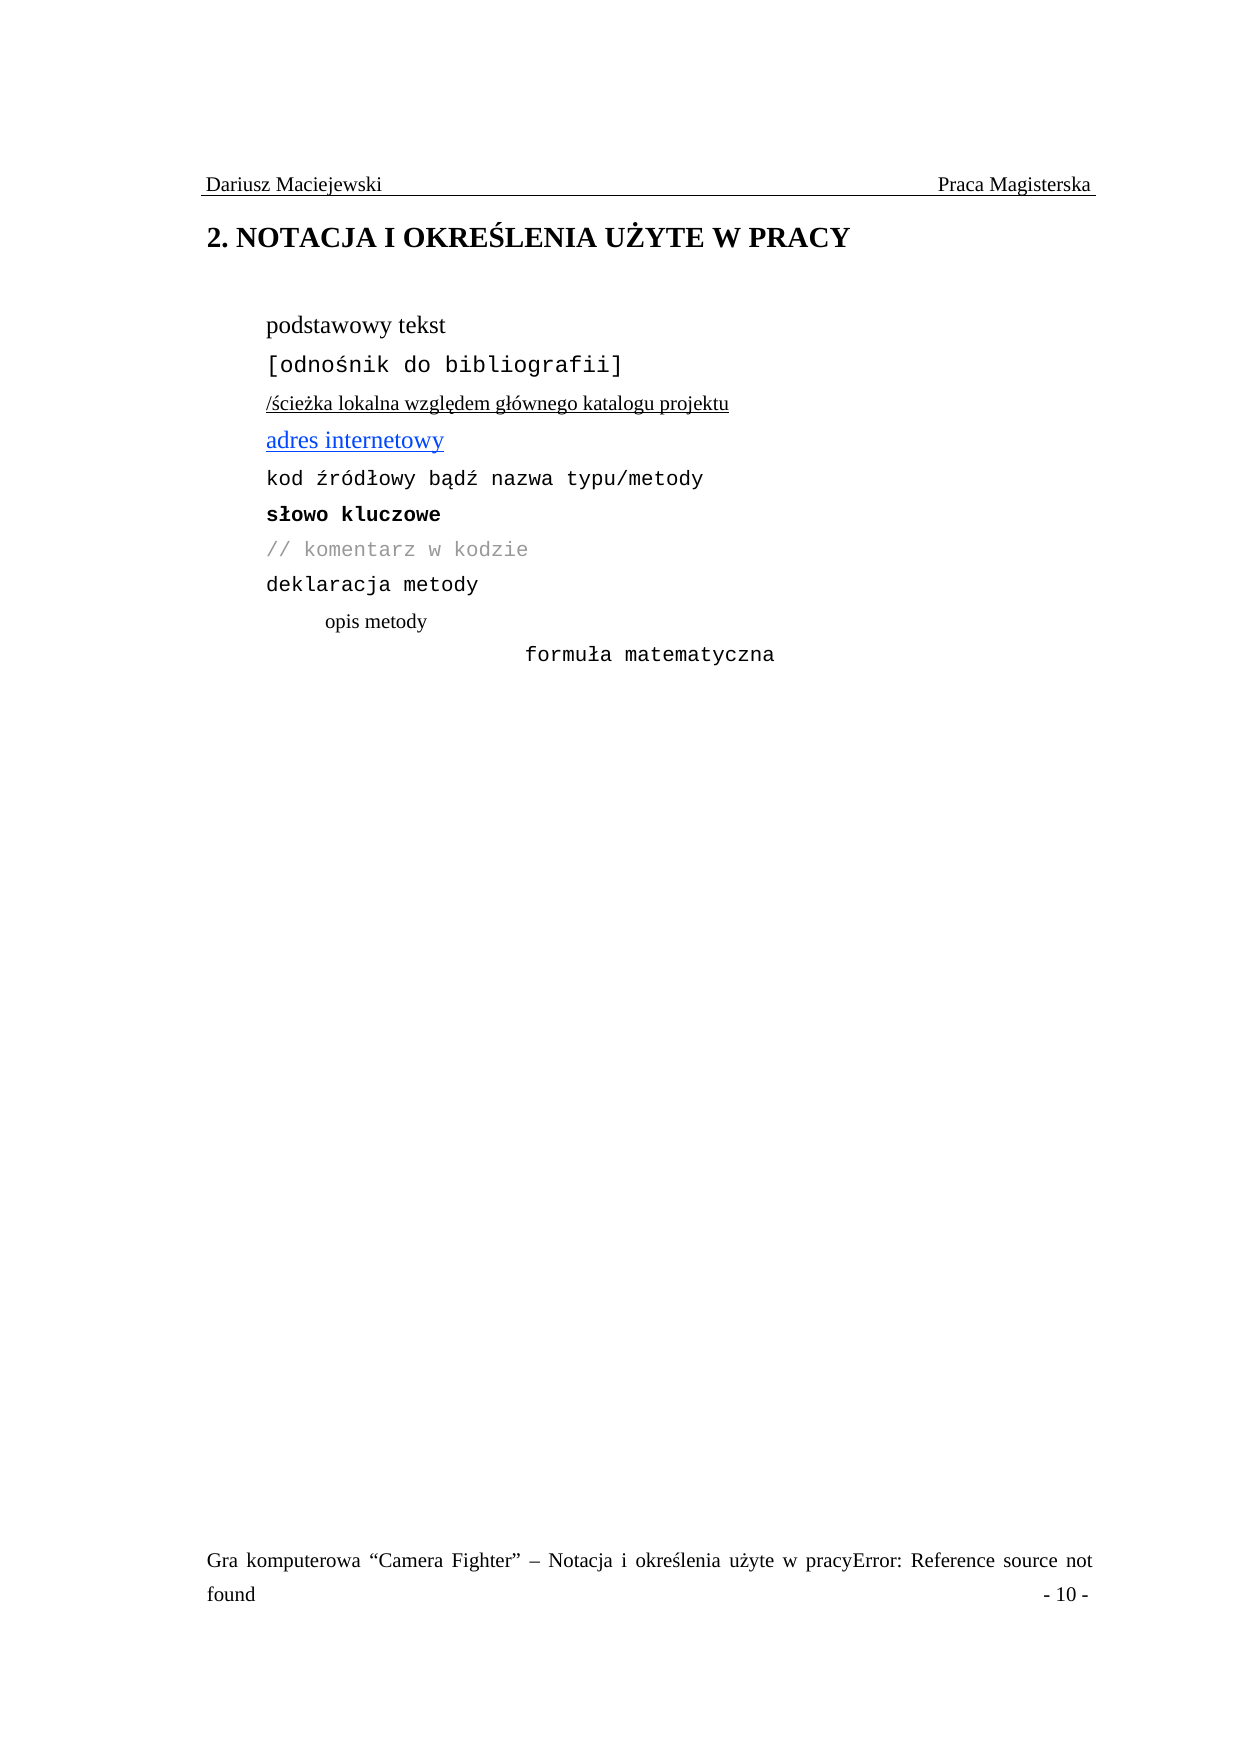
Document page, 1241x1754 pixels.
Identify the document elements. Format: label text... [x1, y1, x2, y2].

text kod źródłowy bądź nazwa typu/metody [266, 468, 1033, 492]
text deklaracja metody [266, 574, 1033, 598]
text adres internetowy [207, 427, 1092, 454]
text słowo kluczowe [266, 503, 1033, 527]
text // komentarz w kodzie [266, 539, 1033, 563]
subtitle Notacja i określenia użyte w pracy [207, 221, 1092, 254]
text opis metody [325, 610, 1033, 633]
text /ścieżka lokalna względem głównego katalogu projektu [207, 392, 1092, 415]
text podstawowy tekst [207, 311, 1092, 339]
text [odnośnik do bibliografii] [207, 353, 1092, 379]
text formuła matematyczna [207, 644, 1092, 668]
